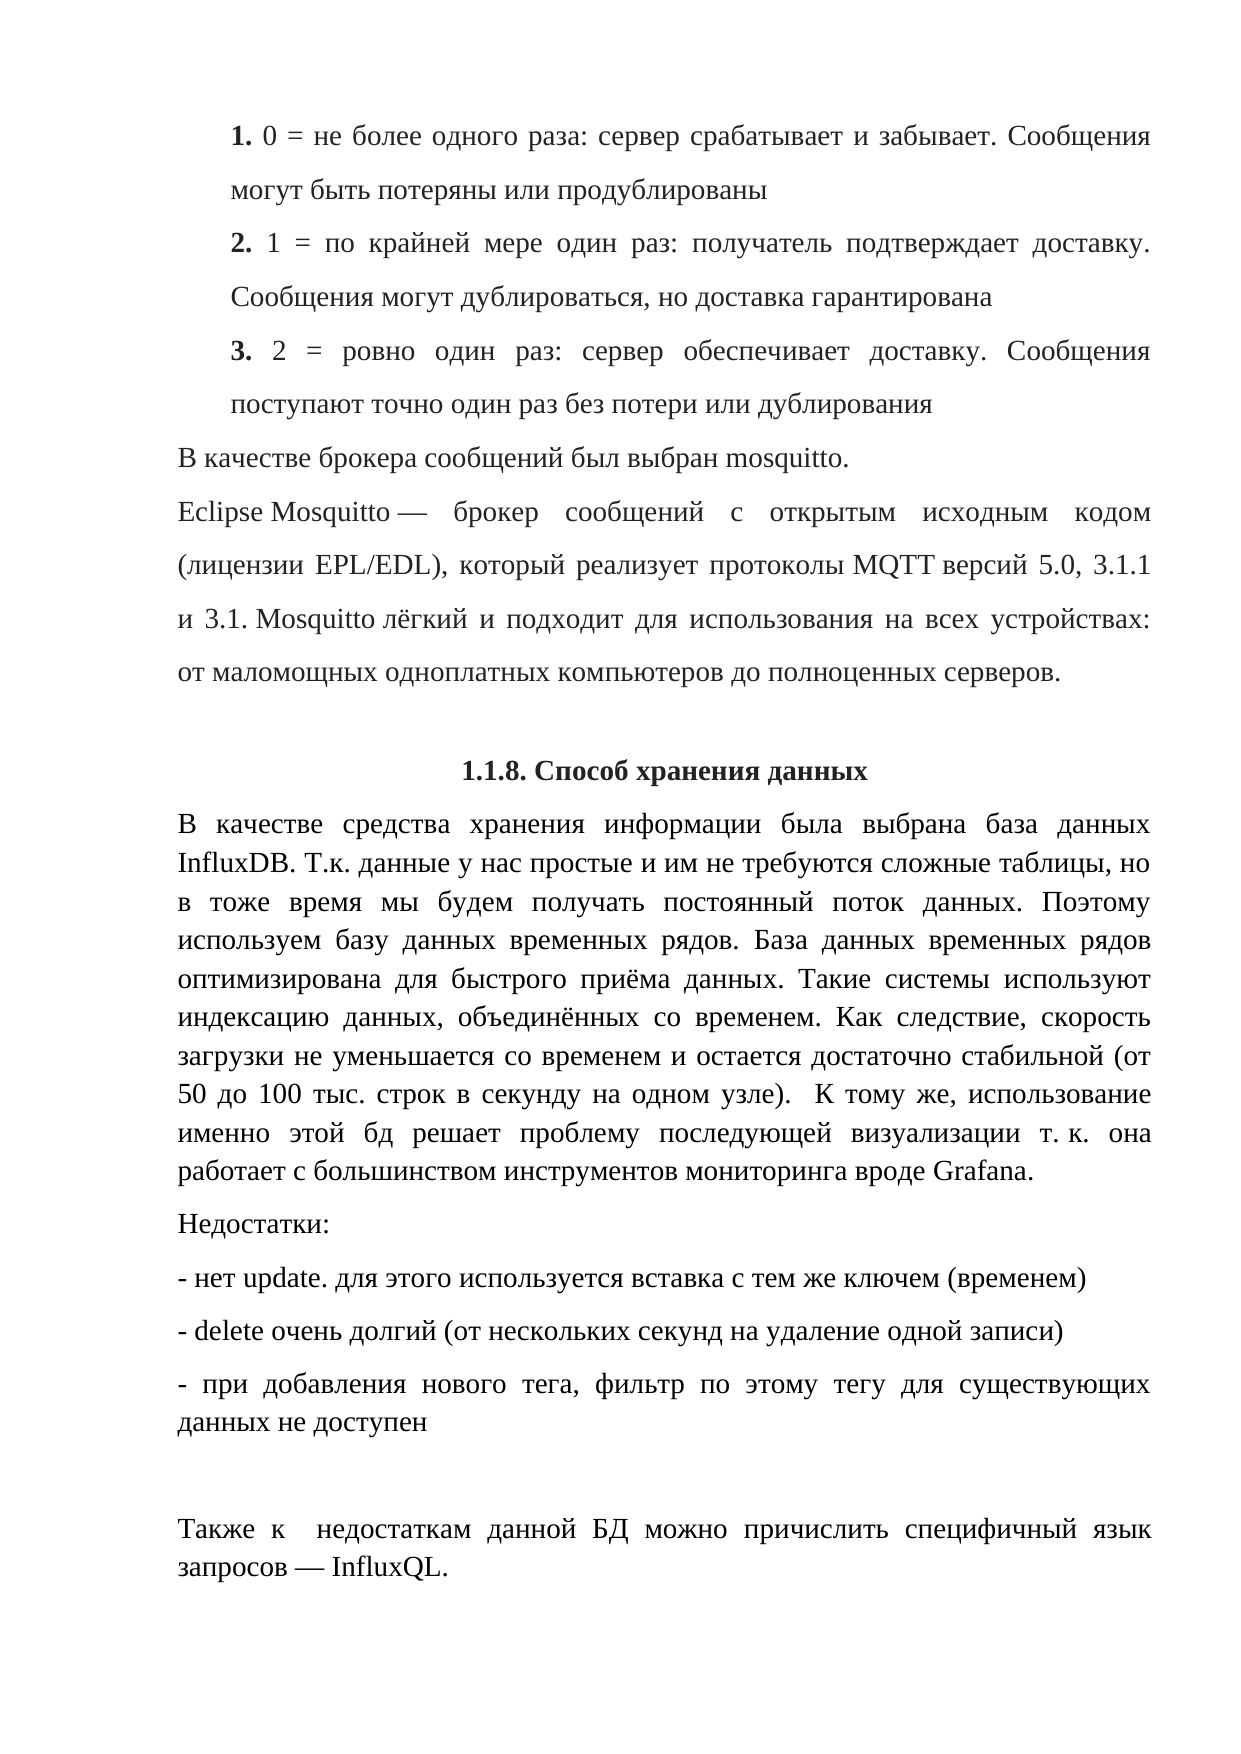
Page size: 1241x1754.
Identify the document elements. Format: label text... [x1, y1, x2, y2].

text В качестве средства хранения информации была выбрана база данных InfluxDB. Т.к. данные у нас простые и им не требуются сложные таблицы, но в тоже время мы будем получать постоянный поток данных. Поэтому используем базу данных временных рядов. База данных временных рядов оптимизирована для быстрого приёма данных. Такие системы используют индексацию данных, объединённых со временем. Как следствие, скорость загрузки не уменьшается со временем и остается достаточно стабильной (от 50 до 100 тыс. строк в секунду на одном узле). К тому же, использование именно этой бд решает проблему последующей визуализации т. к. она работает с большинством инструментов мониторинга вроде Grafana. [177, 807, 1152, 1187]
text 1.1.8. Способ хранения данных [177, 753, 1152, 787]
list 3. 2 = ровно один раз: сервер обеспечивает доставку. Сообщения поступают точно один раз без потери или дублирования [177, 333, 1152, 420]
text Также к недостаткам данной БД можно причислить специфичный язык запросов — InfluxQL. [177, 1511, 1152, 1583]
text В качестве брокера сообщений был выбран mosquitto. [177, 440, 1152, 473]
text - при добавления нового тега, фильтр по этому тегу для существующих данных не доступен [177, 1366, 1152, 1438]
text Eclipse Mosquitto — брокер сообщений с открытым исходным кодом (лицензии EPL/EDL), который реализует протоколы MQTT версий 5.0, 3.1.1 и 3.1. Mosquitto лёгкий и подходит для использования на всех устройствах: от маломощных одноплатных компьютеров до полноценных серверов. [177, 494, 1152, 688]
list 1. 0 = не более одного раза: сервер срабатывает и забывает. Сообщения могут быть потеряны или продублированы [177, 118, 1152, 205]
text - нет update. для этого используется вставка с тем же ключем (временем) [177, 1260, 1152, 1293]
text Недостатки: [177, 1207, 1152, 1240]
text - delete очень долгий (от нескольких секунд на удаление одной записи) [177, 1313, 1152, 1346]
list 2. 1 = по крайней мере один раз: получатель подтверждает доставку. Сообщения могут дублироваться, но доставка гарантирована [177, 225, 1152, 313]
